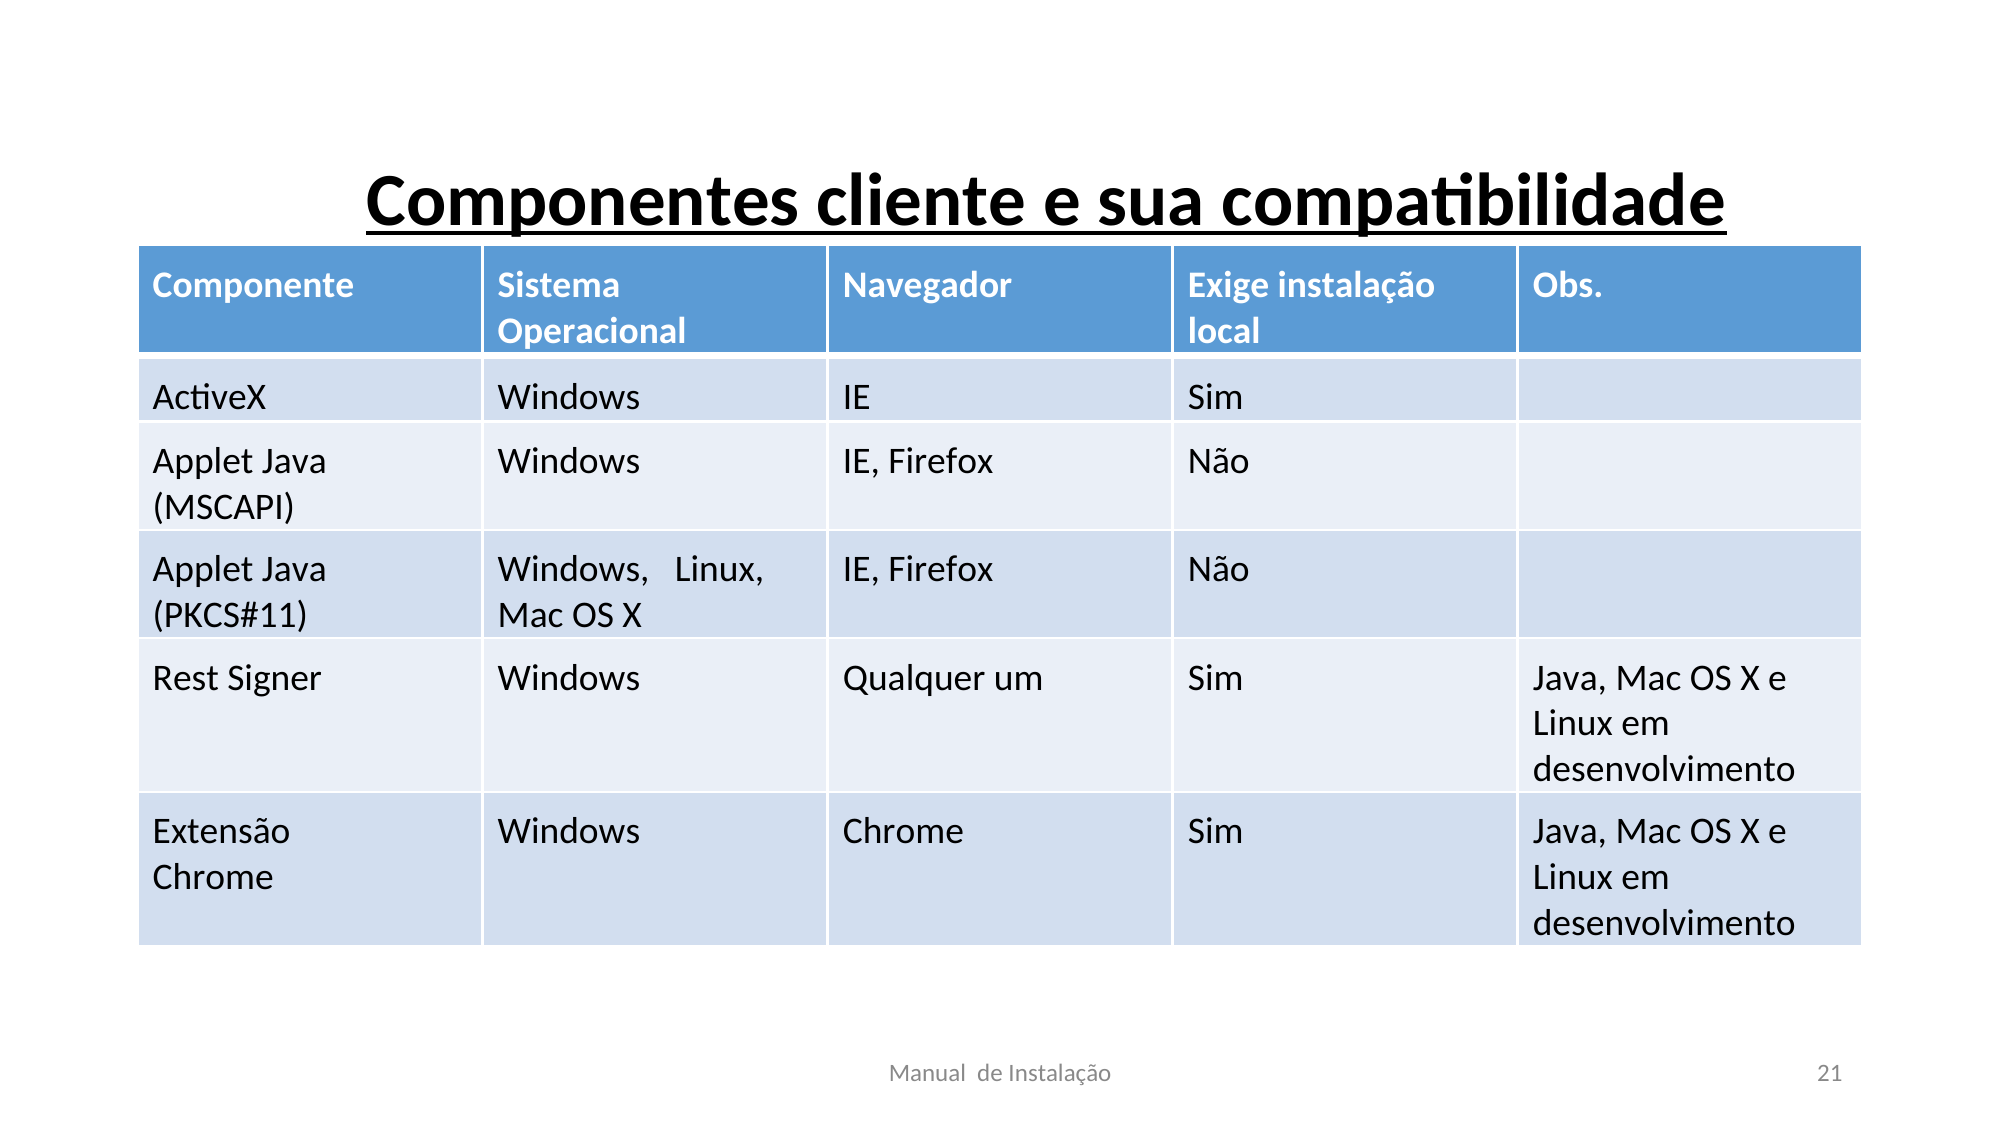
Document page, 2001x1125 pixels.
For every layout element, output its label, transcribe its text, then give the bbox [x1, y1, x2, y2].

table_cell Windows [484, 639, 826, 791]
table_cell Sim [1174, 639, 1516, 791]
table_cell Java, Mac OS X e Linux em desenvolvimento [1519, 639, 1861, 791]
table_cell Windows [484, 793, 826, 945]
subtitle Componentes cliente e sua compatibilidade [366, 153, 1842, 244]
table_cell Windows [484, 359, 826, 420]
table_cell Windows, Linux, Mac OS X [484, 531, 826, 637]
table_cell Applet Java (PKCS#11) [139, 531, 481, 637]
table_header Exige instalação local [1174, 246, 1516, 352]
table_cell Rest Signer [139, 639, 481, 791]
table_cell [1519, 359, 1861, 420]
table_cell Windows [484, 423, 826, 529]
table_cell Não [1174, 531, 1516, 637]
table_cell Qualquer um [829, 639, 1171, 791]
table_cell Applet Java (MSCAPI) [139, 423, 481, 529]
table_header Sistema Operacional [484, 246, 826, 352]
table_header Navegador [829, 246, 1171, 352]
table_header Obs. [1519, 246, 1861, 352]
table_cell [1519, 531, 1861, 637]
table_cell ActiveX [139, 359, 481, 420]
table_cell IE, Firefox [829, 423, 1171, 529]
table_cell Extensão Chrome [139, 793, 481, 945]
table_cell IE [829, 359, 1171, 420]
table_cell Sim [1174, 793, 1516, 945]
table_cell [1519, 423, 1861, 529]
table_cell Chrome [829, 793, 1171, 945]
table_cell IE, Firefox [829, 531, 1171, 637]
table_cell Java, Mac OS X e Linux em desenvolvimento [1519, 793, 1861, 945]
table_header Componente [139, 246, 481, 352]
table_cell Não [1174, 423, 1516, 529]
table_cell Sim [1174, 359, 1516, 420]
